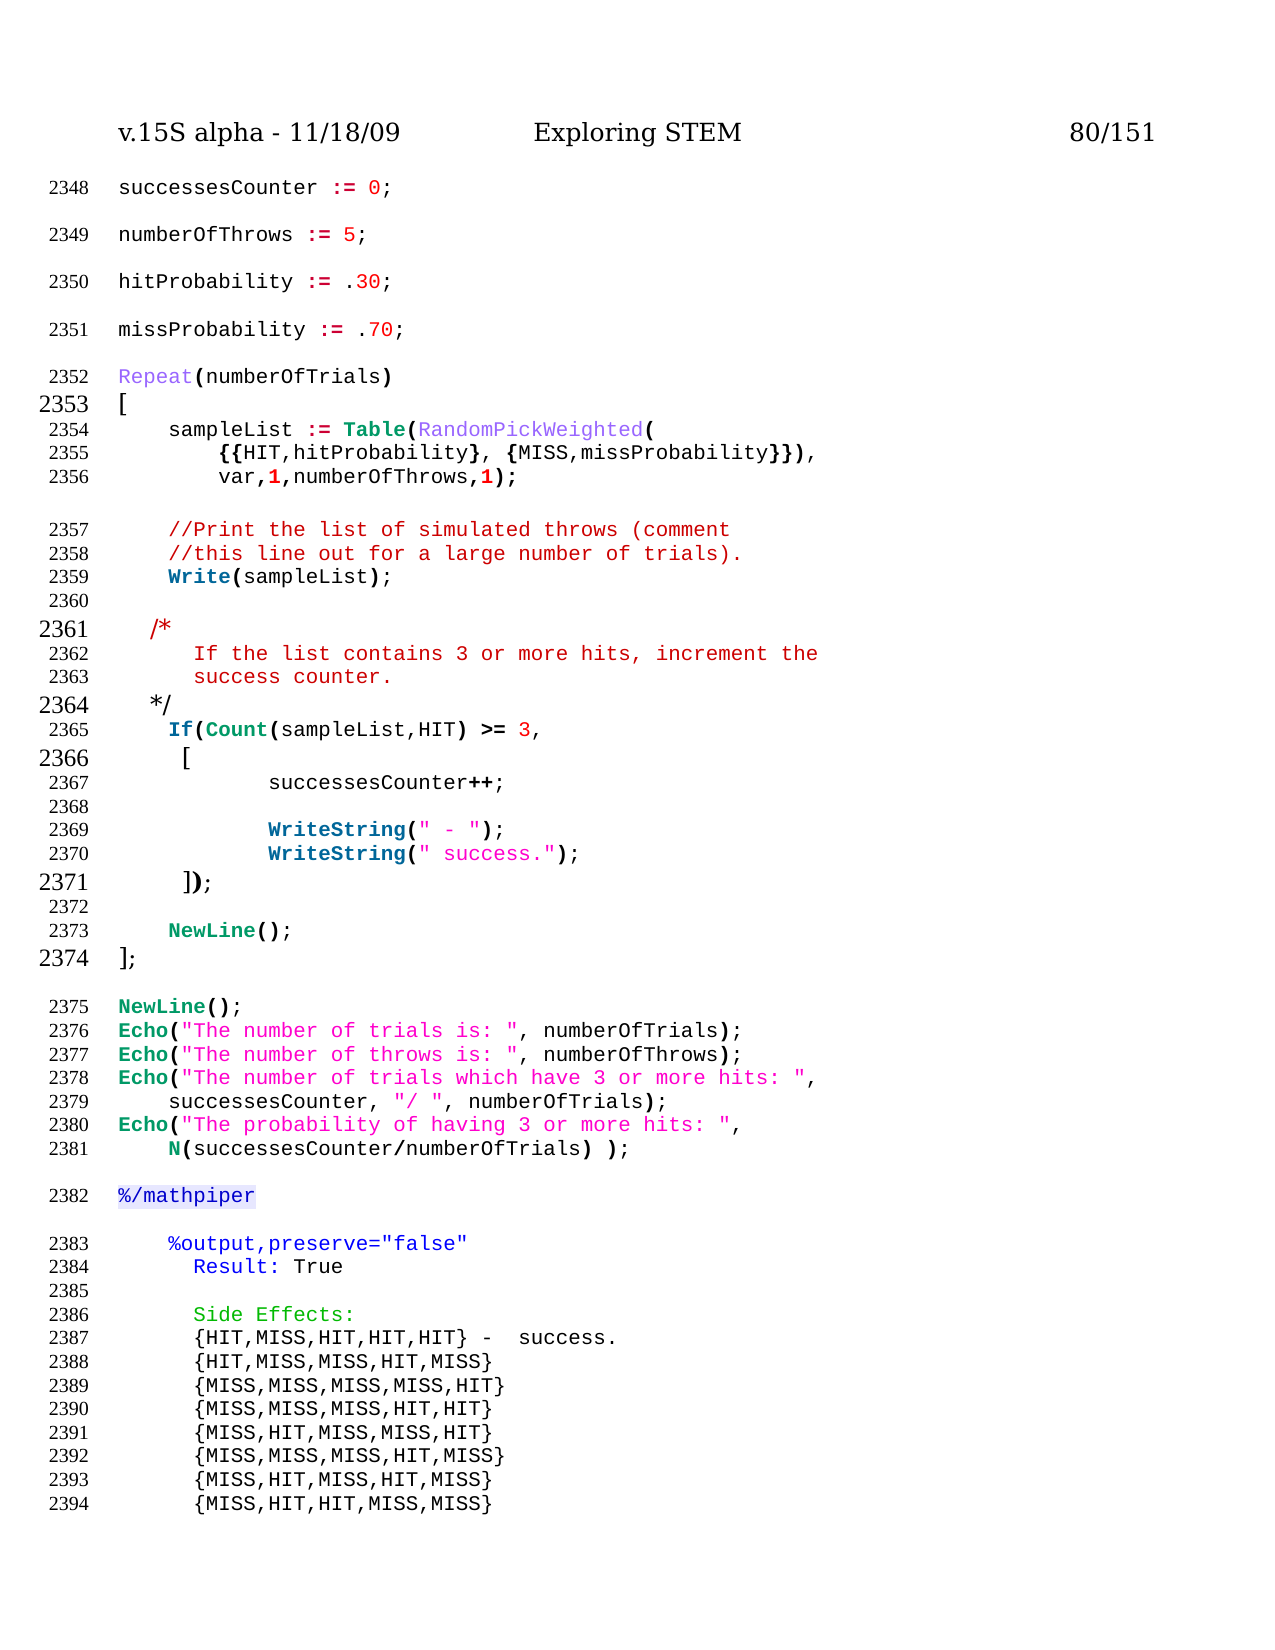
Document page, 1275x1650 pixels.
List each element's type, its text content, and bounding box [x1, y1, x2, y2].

text NewLine(); [118, 920, 1157, 943]
text ]; [118, 943, 1157, 973]
text NewLine(); [118, 996, 1157, 1020]
text ]); [118, 867, 1157, 896]
text var,1,numberOfThrows,1); [118, 466, 1157, 490]
text Result: True [118, 1256, 1157, 1280]
text successesCounter++; [118, 772, 1157, 796]
text %output,preserve="false" [118, 1233, 1157, 1256]
text [ [118, 743, 1157, 772]
text Repeat(numberOfTrials) [118, 366, 1157, 389]
text {MISS,MISS,MISS,MISS,HIT} [118, 1374, 1157, 1398]
text Echo("The probability of having 3 or more hits: ", [118, 1114, 1157, 1138]
text WriteString(" success."); [118, 843, 1157, 867]
text {{HIT,hitProbability}, {MISS,missProbability}}), [118, 442, 1157, 466]
text successesCounter, "/ ", numberOfTrials); [118, 1091, 1157, 1114]
text sampleList := Table(RandomPickWeighted( [118, 419, 1157, 442]
text */ [118, 690, 1157, 719]
text Write(sampleList); [118, 566, 1157, 590]
text {HIT,MISS,MISS,HIT,MISS} [118, 1351, 1157, 1374]
text N(successesCounter/numberOfTrials) ); [118, 1138, 1157, 1162]
text //this line out for a large number of trials). [118, 543, 1157, 566]
text {MISS,HIT,HIT,MISS,MISS} [118, 1493, 1157, 1516]
text If the list contains 3 or more hits, increment the [118, 643, 1157, 667]
text {MISS,MISS,MISS,HIT,HIT} [118, 1398, 1157, 1422]
text numberOfThrows := 5; [118, 224, 1157, 248]
text {MISS,MISS,MISS,HIT,MISS} [118, 1446, 1157, 1469]
text %/mathpiper [118, 1185, 1157, 1209]
text {MISS,HIT,MISS,HIT,MISS} [118, 1469, 1157, 1493]
text Echo("The number of trials is: ", numberOfTrials); [118, 1020, 1157, 1043]
text Echo("The number of throws is: ", numberOfThrows); [118, 1043, 1157, 1067]
text /* [118, 614, 1157, 643]
text Echo("The number of trials which have 3 or more hits: ", [118, 1067, 1157, 1091]
text Side Effects: [118, 1304, 1157, 1327]
text [ [118, 389, 1157, 419]
text successesCounter := 0; [118, 177, 1157, 200]
text WriteString(" - "); [118, 819, 1157, 843]
text {MISS,HIT,MISS,MISS,HIT} [118, 1422, 1157, 1446]
text success counter. [118, 667, 1157, 690]
text If(Count(sampleList,HIT) >= 3, [118, 719, 1157, 743]
text {HIT,MISS,HIT,HIT,HIT} - success. [118, 1327, 1157, 1351]
text missProbability := .70; [118, 319, 1157, 342]
text //Print the list of simulated throws (comment [118, 519, 1157, 543]
text hitProbability := .30; [118, 271, 1157, 295]
